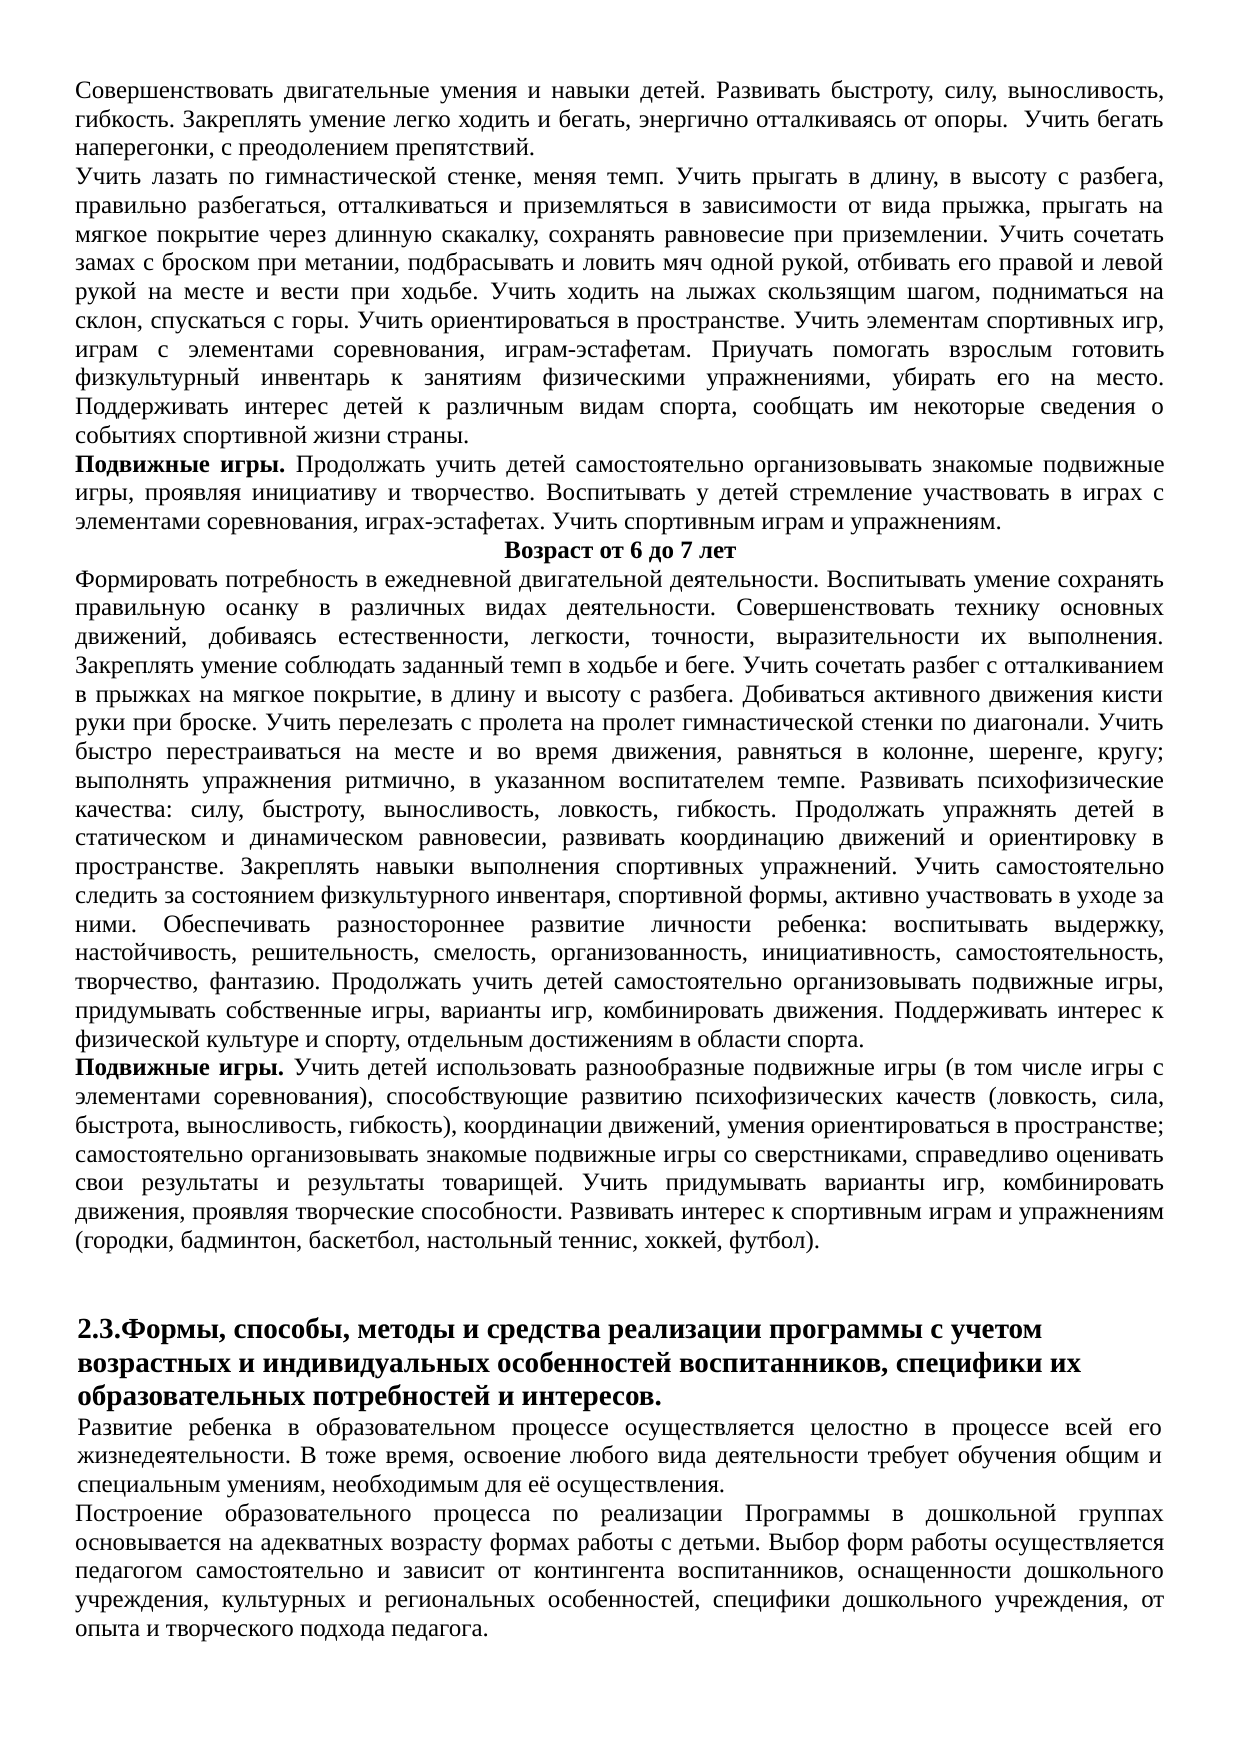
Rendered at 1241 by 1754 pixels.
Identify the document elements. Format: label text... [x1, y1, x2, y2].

text Подвижные игры. Продолжать учить детей самостоятельно организовывать знакомые подвижные игры, проявляя инициативу и творчество. Воспитывать у детей стремление участвовать в играх с элементами соревнования, играх-эстафетах. Учить спортивным играм и упражнениям. [75, 449, 1165, 535]
text Учить лазать по гимнастической стенке, меняя темп. Учить прыгать в длину, в высоту с разбега, правильно разбегаться, отталкиваться и приземляться в зависимости от вида прыжка, прыгать на мягкое покрытие через длинную скакалку, сохранять равновесие при приземлении. Учить сочетать замах с броском при метании, подбрасывать и ловить мяч одной рукой, отбивать его правой и левой рукой на месте и вести при ходьбе. Учить ходить на лыжах скользящим шагом, подниматься на склон, спускаться с горы. Учить ориентироваться в пространстве. Учить элементам спортивных игр, играм с элементами соревнования, играм-эстафетам. Приучать помогать взрослым готовить физкультурный инвентарь к занятиям физическими упражнениями, убирать его на место. Поддерживать интерес детей к различным видам спорта, сообщать им некоторые сведения о событиях спортивной жизни страны. [75, 161, 1165, 449]
text Построение образовательного процесса по реализации Программы в дошкольной группах основывается на адекватных возрасту формах работы с детьми. Выбор форм работы осуществляется педагогом самостоятельно и зависит от контингента воспитанников, оснащенности дошкольного учреждения, культурных и региональных особенностей, специфики дошкольного учреждения, от опыта и творческого подхода педагога. [75, 1498, 1165, 1642]
text Подвижные игры. Учить детей использовать разнообразные подвижные игры (в том числе игры с элементами соревнования), способствующие развитию психофизических качеств (ловкость, сила, быстрота, выносливость, гибкость), координации движений, умения ориентироваться в пространстве; самостоятельно организовывать знакомые подвижные игры со сверстниками, справедливо оценивать свои результаты и результаты товарищей. Учить придумывать варианты игр, комбинировать движения, проявляя творческие способности. Развивать интерес к спортивным играм и упражнениям (городки, бадминтон, баскетбол, настольный теннис, хоккей, футбол). [75, 1052, 1165, 1254]
text Формировать потребность в ежедневной двигательной деятельности. Воспитывать умение сохранять правильную осанку в различных видах деятельности. Совершенствовать технику ocновных движений, добиваясь естественности, легкости, точности, выразительности их выполнения. Закреплять умение соблюдать заданный темп в ходьбе и беге. Учить сочетать разбег с отталкиванием в прыжках на мягкое покрытие, в длину и высоту с разбега. Добиваться активного движения кисти руки при броске. Учить перелезать с пролета на пролет гимнастической стенки по диагонали. Учить быстро перестраиваться на месте и во время движения, равняться в колонне, шеренге, кругу; выполнять упражнения ритмично, в указанном воспитателем темпе. Развивать психофизические качества: силу, быстроту, выносливость, ловкость, гибкость. Продолжать упражнять детей в статическом и динамическом равновесии, развивать координацию движений и ориентировку в пространстве. Закреплять навыки выполнения спортивных упражнений. Учить самостоятельно следить за состоянием физкультурного инвентаря, спортивной формы, активно участвовать в уходе за ними. Обеспечивать разностороннее развитие личности ребенка: воспитывать выдержку, настойчивость, решительность, смелость, организованность, инициативность, самостоятельность, творчество, фантазию. Продолжать учить детей самостоятельно организовывать подвижные игры, придумывать собственные игры, варианты игр, комбинировать движения. Поддерживать интерес к физической культуре и спорту, отдельным достижениям в области спорта. [75, 564, 1165, 1052]
text 2.3.Формы, способы, методы и средства реализации программы с учетом возрастных и индивидуальных особенностей воспитанников, специфики их образовательных потребностей и интересов. [77, 1311, 1163, 1412]
text Развитие ребенка в образовательном процессе осуществляется целостно в процессе всей его жизнедеятельности. В тоже время, освоение любого вида деятельности требует обучения общим и специальным умениям, необходимым для её осуществления. [77, 1412, 1163, 1498]
text Совершенствовать двигательные умения и навыки детей. Развивать быстроту, силу, выносливость, гибкость. Закреплять умение легко ходить и бегать, энергично отталкиваясь от опоры. Учить бегать наперегонки, с преодолением препятствий. [75, 75, 1165, 161]
text Возраст от 6 до 7 лет [75, 535, 1165, 564]
